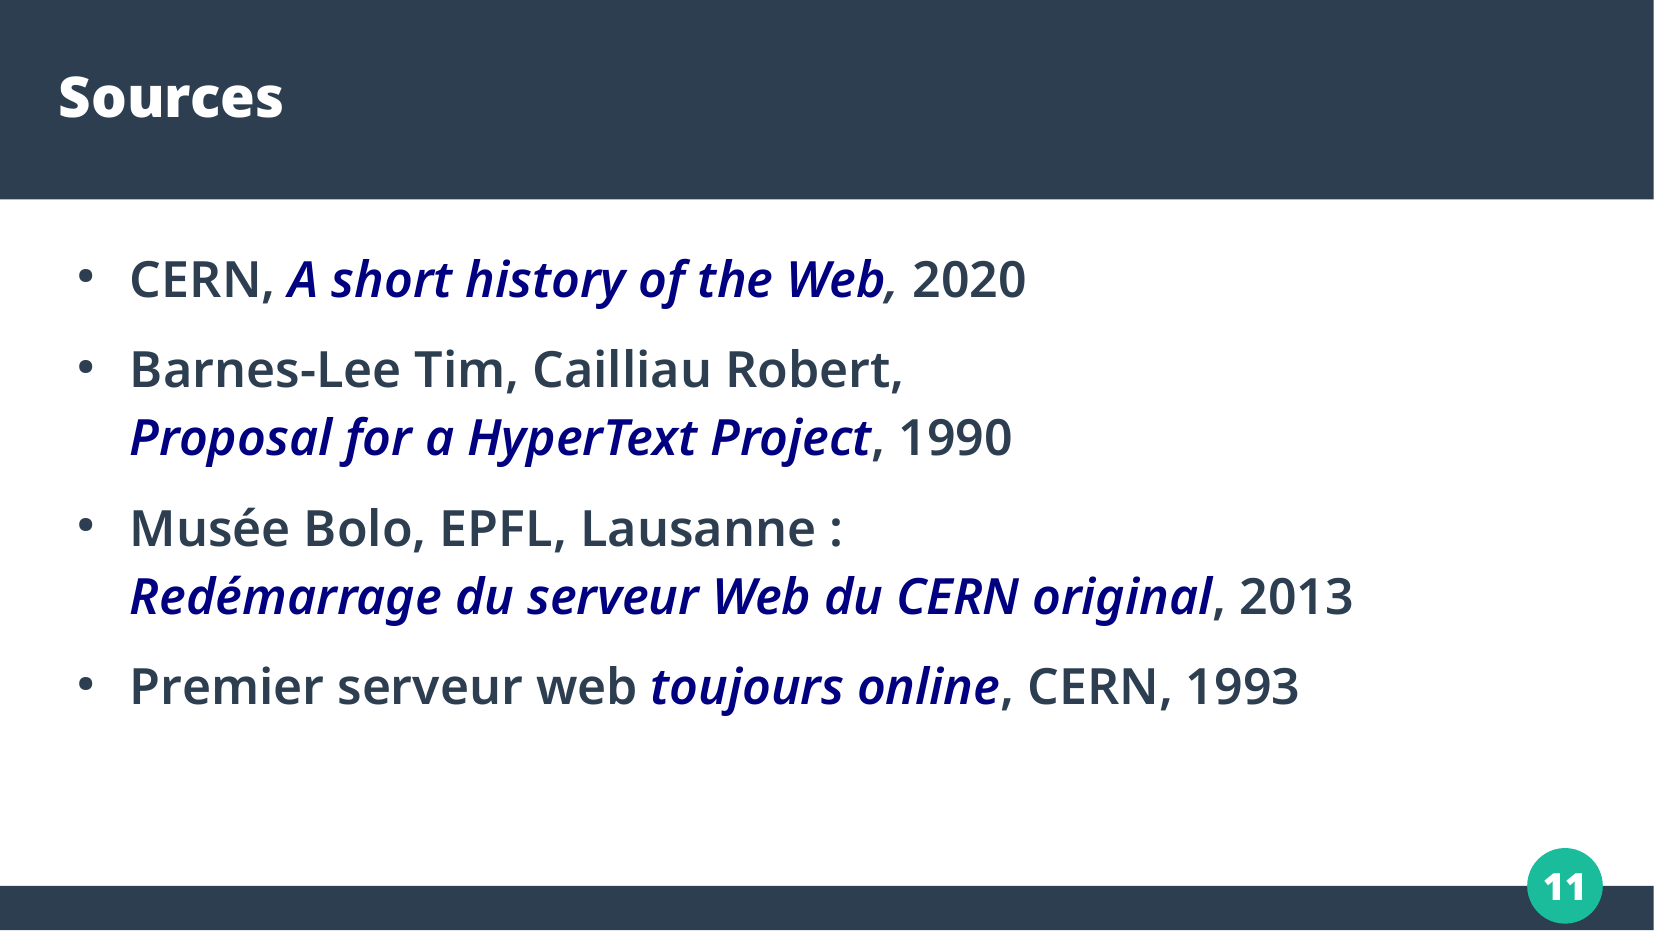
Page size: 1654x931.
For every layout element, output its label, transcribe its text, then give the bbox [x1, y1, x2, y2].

list CERN, A short history of the Web, 2020 Barnes-Lee Tim, Cailliau Robert, Proposal for a HyperText Project, 1990 Musée Bolo, EPFL, Lausanne : Redémarrage du serveur Web du CERN original, 2013 Premier serveur web toujours online, CERN, 1993 [59, 243, 1595, 864]
title Sources [59, 37, 1595, 155]
